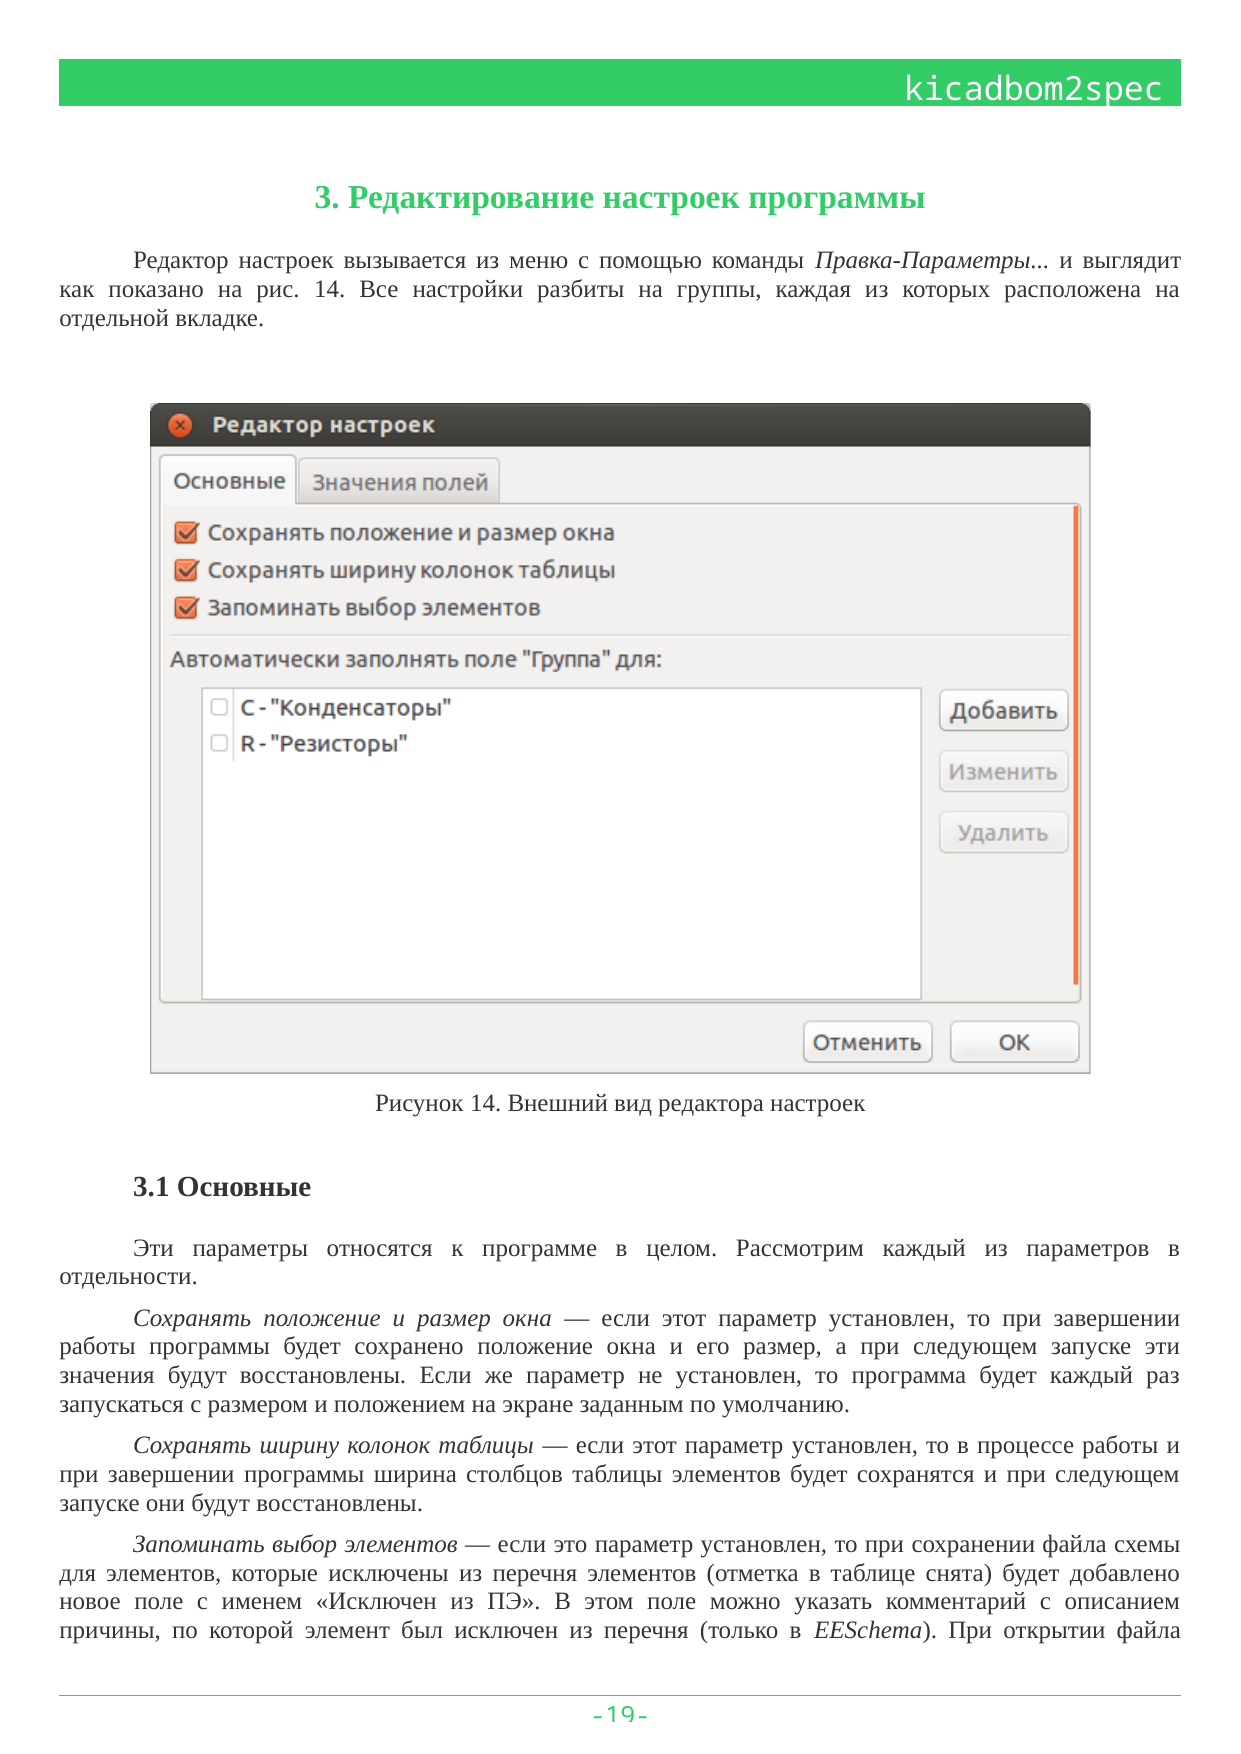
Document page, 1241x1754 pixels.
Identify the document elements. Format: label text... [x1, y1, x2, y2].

subtitle 3. Редактирование настроек программы [59, 177, 1181, 216]
text Эти параметры относятся к программе в целом. Рассмотрим каждый из параметров в отдельности. [59, 1233, 1181, 1290]
text Рисунок 14. Внешний вид редактора настроек [150, 1074, 1090, 1117]
picture [150, 403, 1091, 1074]
text Сохранять положение и размер окна — если этот параметр установлен, то при завершении работы программы будет сохранено положение окна и его размер, а при следующем запуске эти значения будут восстановлены. Если же параметр не установлен, то программа будет каждый раз запускаться с размером и положением на экране заданным по умолчанию. [59, 1303, 1181, 1418]
text Редактор настроек вызывается из меню с помощью команды Правка-Параметры... и выглядит как показано на рис. 14. Все настройки разбиты на группы, каждая из которых расположена на отдельной вкладке. [59, 245, 1181, 332]
text Запоминать выбор элементов — если это параметр установлен, то при сохранении файла схемы для элементов, которые исключены из перечня элементов (отметка в таблице снята) будет добавлено новое поле с именем «Исключен из ПЭ». В этом поле можно указать комментарий с описанием причины, по которой элемент был исключен из перечня (только в EESchema). При открытии файла [59, 1529, 1181, 1644]
subtitle 3.1 Основные [133, 1169, 1181, 1203]
text Сохранять ширину колонок таблицы — если этот параметр установлен, то в процессе работы и при завершении программы ширина столбцов таблицы элементов будет сохранятся и при следующем запуске они будут восстановлены. [59, 1430, 1181, 1516]
